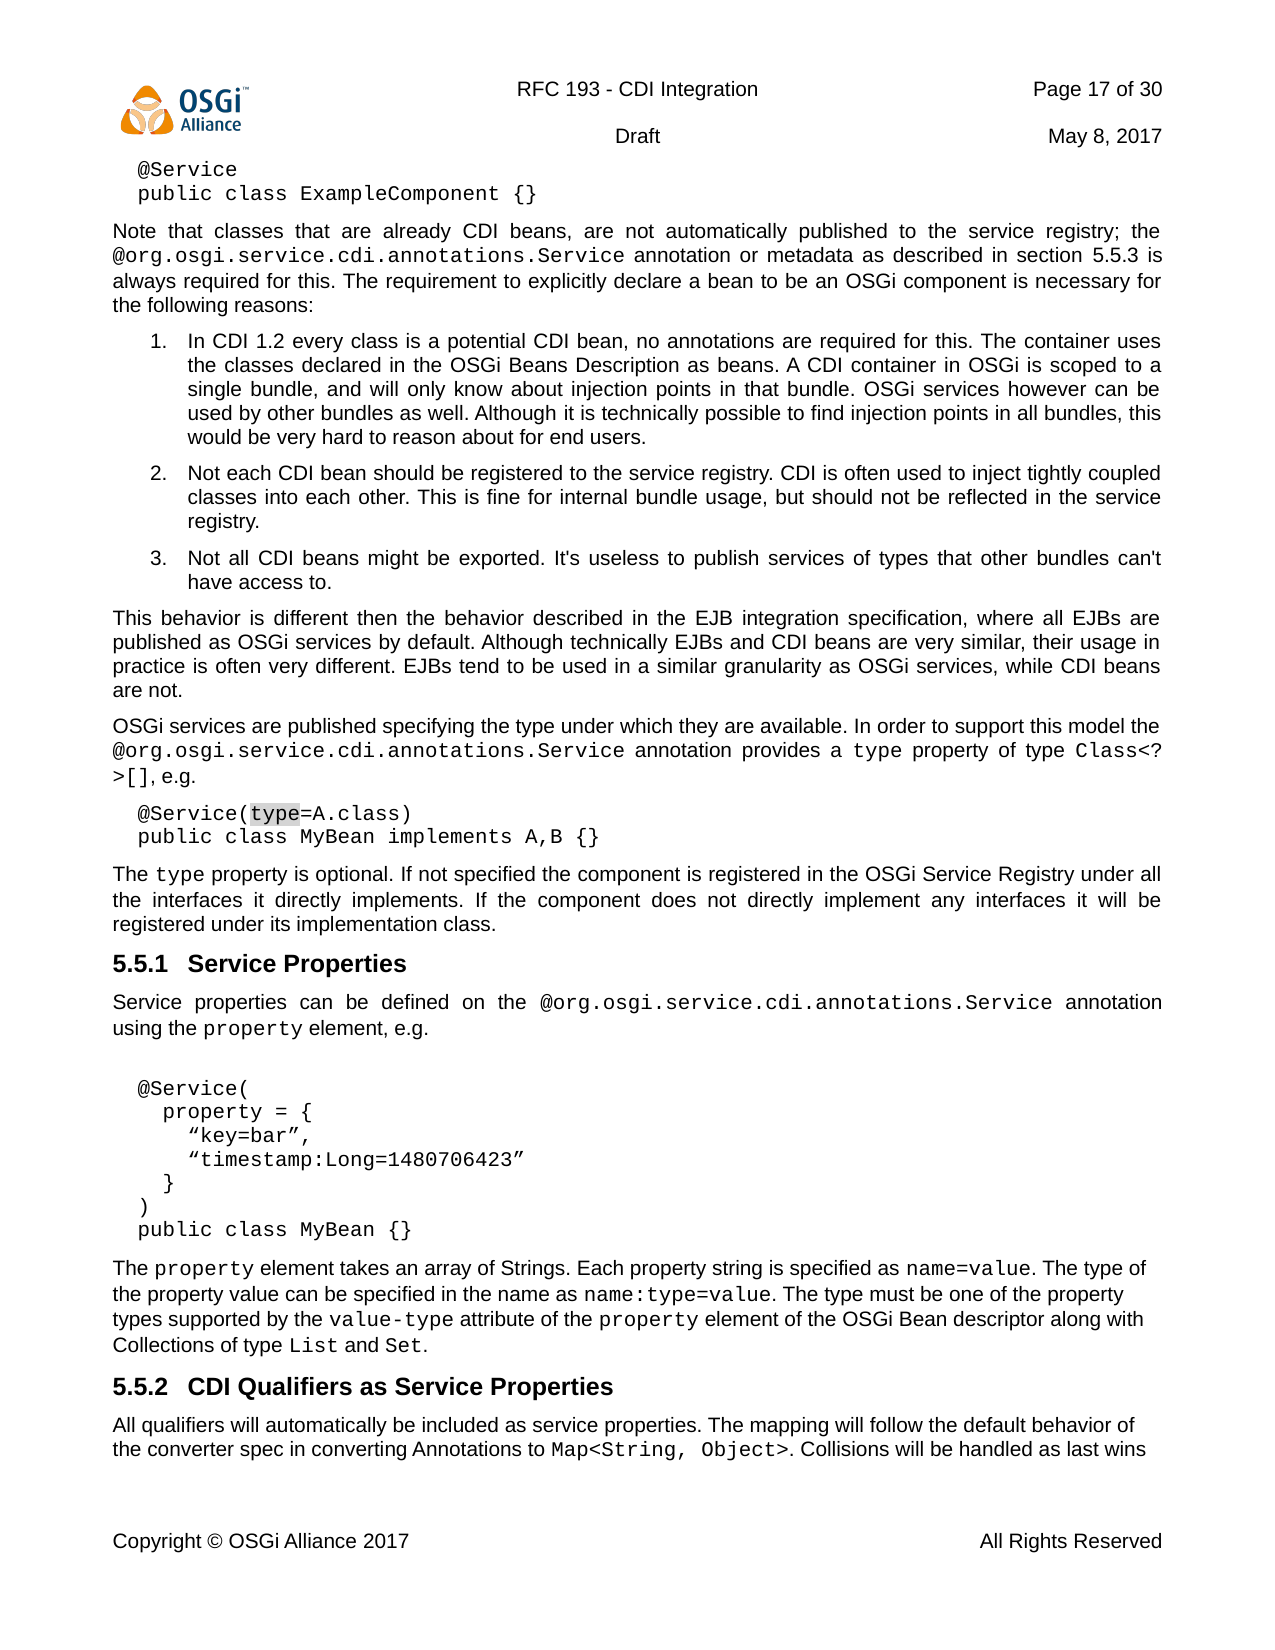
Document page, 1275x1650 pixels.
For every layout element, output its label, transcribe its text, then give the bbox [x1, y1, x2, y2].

text Service properties can be defined on the @org.osgi.service.cdi.annotations.Service annotation using the property element, e.g. [112, 990, 1162, 1041]
text property = { [112, 1101, 1162, 1125]
text } [112, 1172, 1162, 1196]
text public class MyBean implements A,B {} [112, 826, 1162, 850]
text @Service(type=A.class) [112, 802, 1162, 826]
text public class ExampleComponent {} [112, 183, 1162, 206]
text “key=bar”, [112, 1125, 1162, 1148]
list Not all CDI beans might be exported. It's useless to publish services of types that other bundles can't have access to. [150, 546, 1162, 593]
text @Service [112, 159, 1162, 183]
subtitle CDI Qualifiers as Service Properties [112, 1371, 1162, 1400]
text The property element takes an array of Strings. Each property string is specified as name=value. The type of the property value can be specified in the name as name:type=value. The type must be one of the property types supported by the value-type attribute of the property element of the OSGi Bean descriptor along with Collections of type List and Set. [112, 1256, 1162, 1359]
subtitle Service Properties [112, 948, 1162, 977]
picture [113, 78, 257, 142]
text Note that classes that are already CDI beans, are not automatically published to the service registry; the @org.osgi.service.cdi.annotations.Service annotation or metadata as described in section 5.5.3 is always required for this. The requirement to explicitly declare a bean to be an OSGi component is necessary for the following reasons: [112, 219, 1162, 316]
text All qualifiers will automatically be included as service properties. The mapping will follow the default behavior of the converter spec in converting Annotations to Map<String, Object>. Collisions will be handled as last wins [112, 1413, 1162, 1462]
text public class MyBean {} [112, 1219, 1162, 1243]
list Not each CDI bean should be registered to the service registry. CDI is often used to inject tightly coupled classes into each other. This is fine for internal bundle usage, but should not be reflected in the service registry. [150, 461, 1162, 533]
text “timestamp:Long=1480706423” [112, 1148, 1162, 1172]
text This behavior is different then the behavior described in the EJB integration specification, where all EJBs are published as OSGi services by default. Although technically EJBs and CDI beans are very similar, their usage in practice is often very different. EJBs tend to be used in a similar granularity as OSGi services, while CDI beans are not. [112, 606, 1162, 702]
list In CDI 1.2 every class is a potential CDI bean, no annotations are required for this. The container uses the classes declared in the OSGi Beans Description as beans. A CDI container in OSGi is scoped to a single bundle, and will only know about injection points in that bundle. OSGi services however can be used by other bundles as well. Although it is technically possible to find injection points in all bundles, this would be very hard to reason about for end users. [150, 329, 1162, 449]
text @Service( [112, 1078, 1162, 1101]
text The type property is optional. If not specified the component is registered in the OSGi Service Registry under all the interfaces it directly implements. If the component does not directly implement any interfaces it will be registered under its implementation class. [112, 862, 1162, 936]
text ) [112, 1196, 1162, 1219]
text OSGi services are published specifying the type under which they are available. In order to support this model the @org.osgi.service.cdi.annotations.Service annotation provides a type property of type Class<?>[], e.g. [112, 714, 1162, 790]
